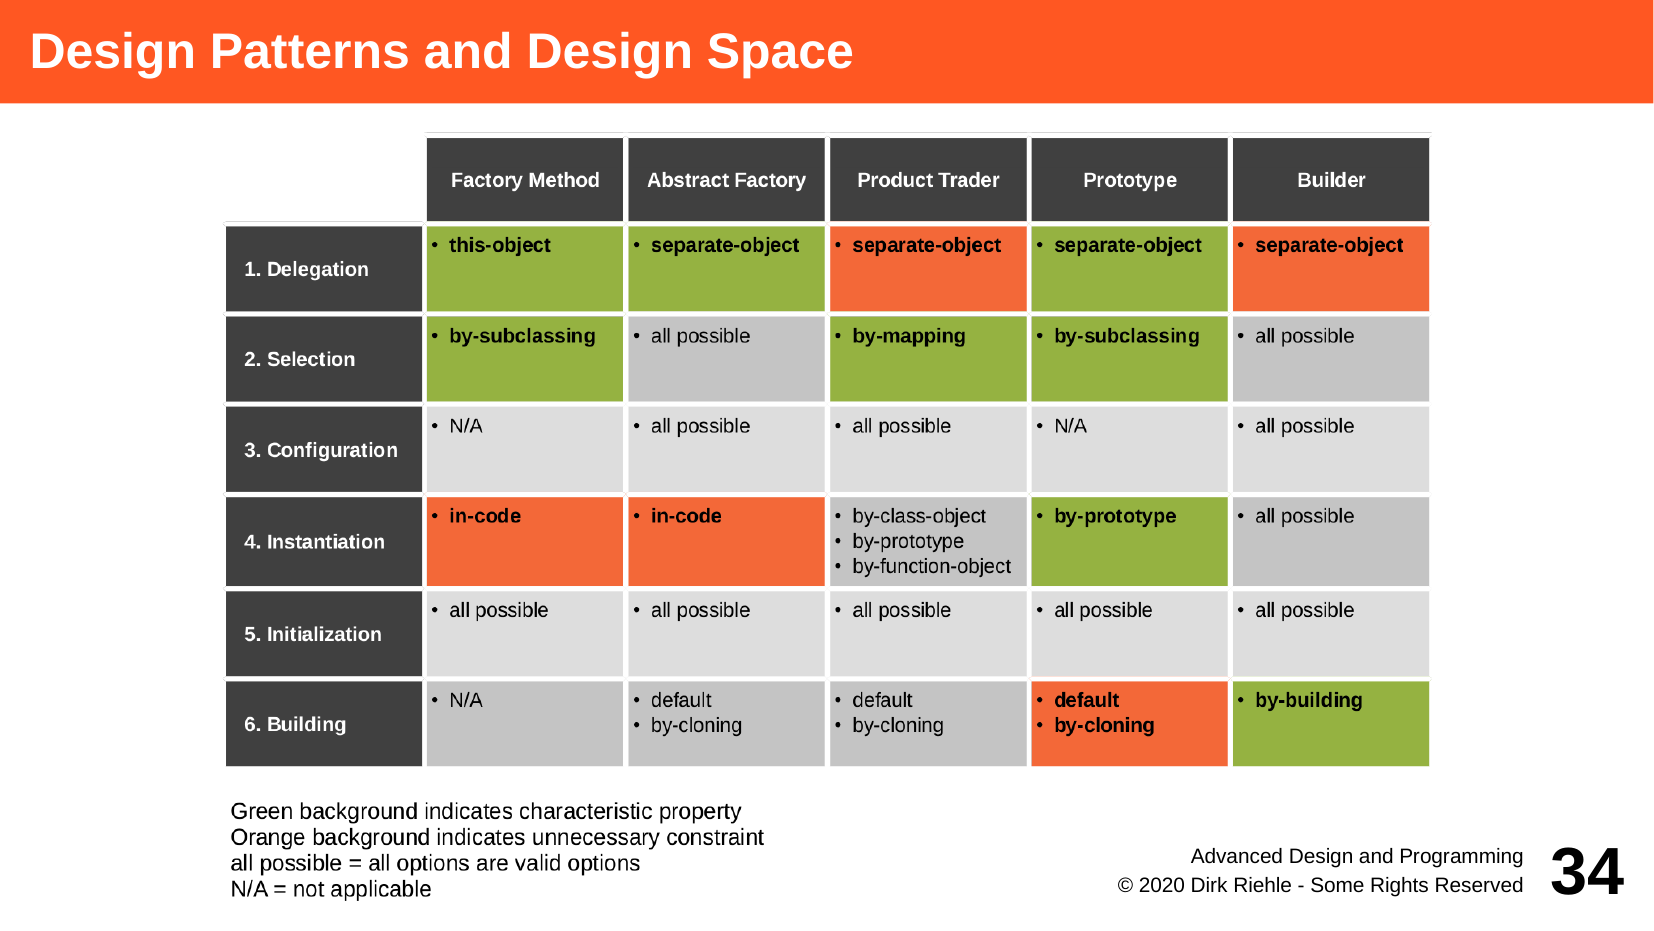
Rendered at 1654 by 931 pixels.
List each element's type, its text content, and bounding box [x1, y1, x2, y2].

picture [222, 132, 1432, 901]
title Design Patterns and Design Space [0, 0, 1654, 104]
